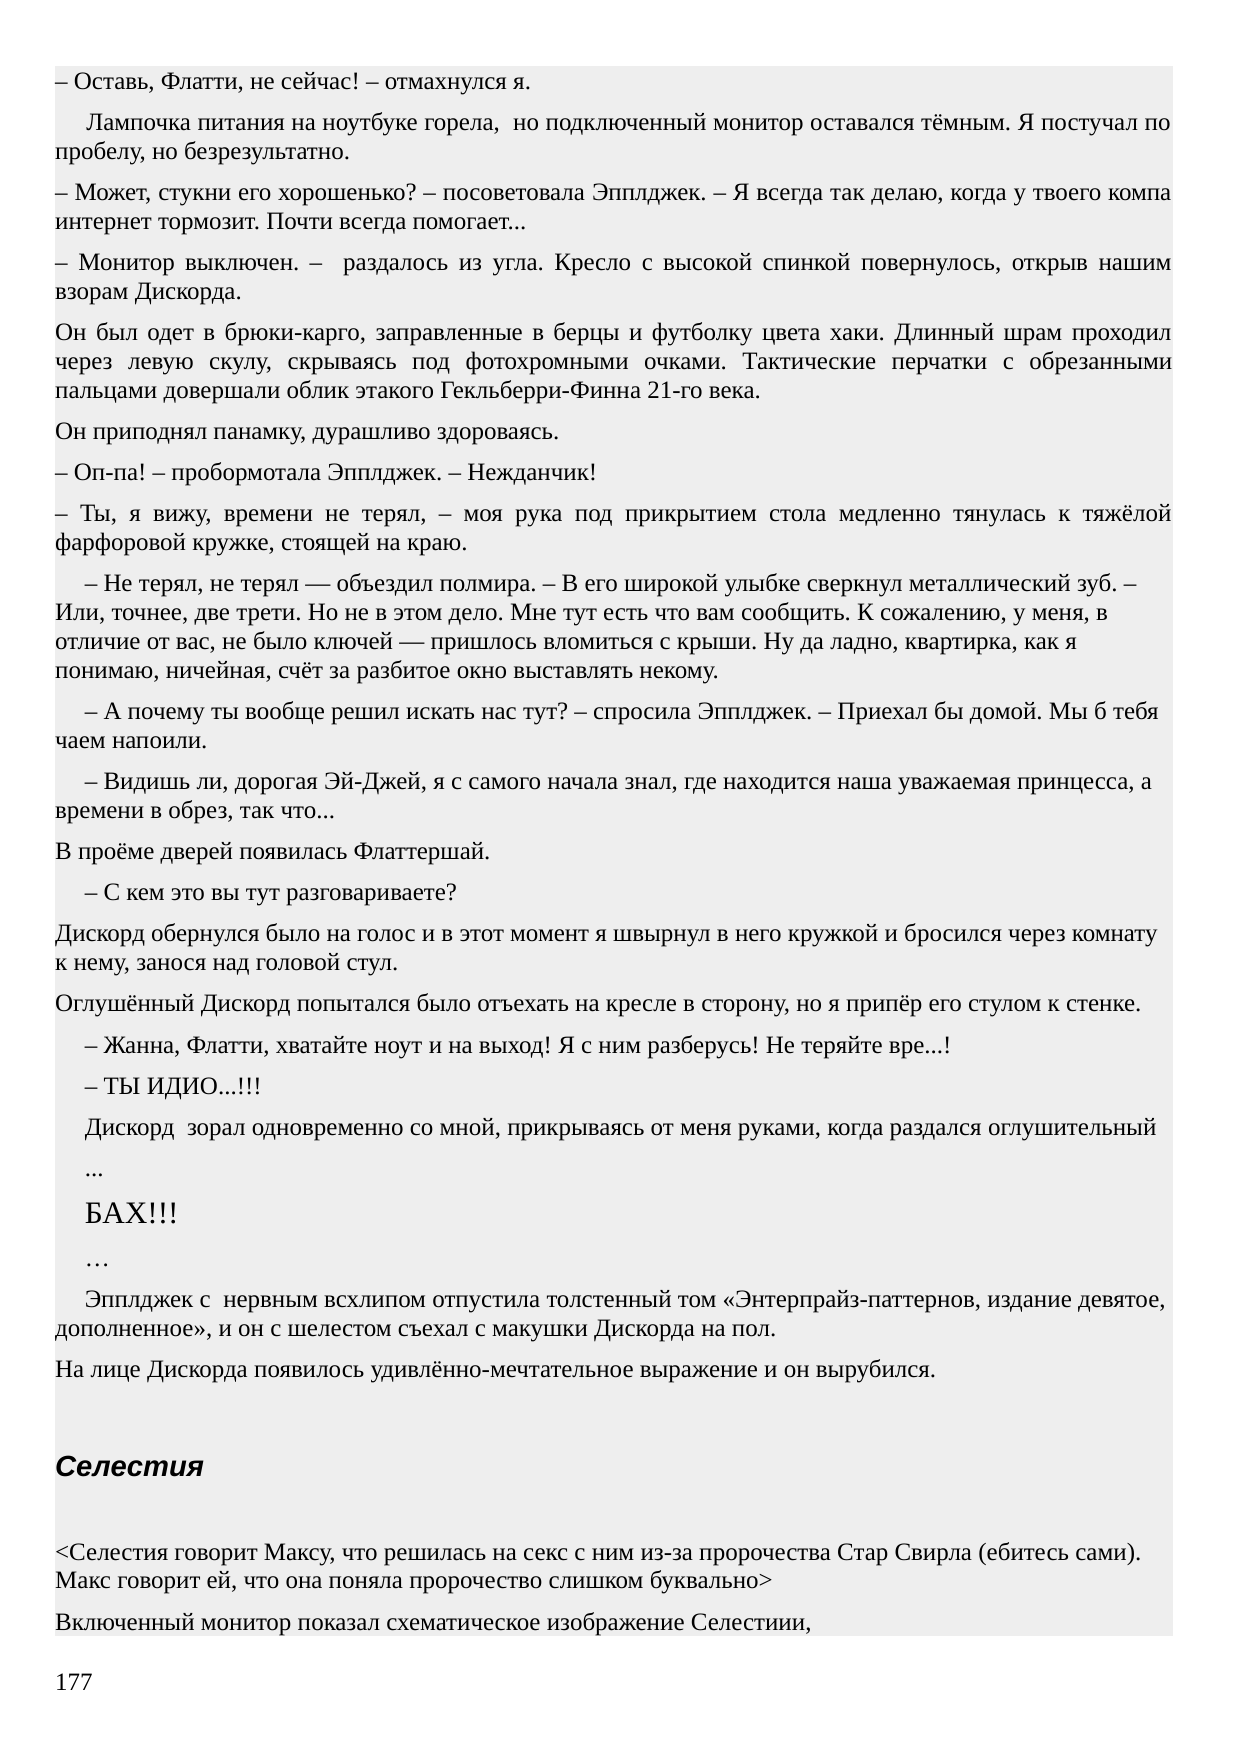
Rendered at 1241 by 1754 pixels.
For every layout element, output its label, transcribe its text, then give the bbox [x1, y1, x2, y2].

text Лампочка питания на ноутбуке горела, но подключенный монитор оставался тёмным. Я постучал по пробелу, но безрезультатно. [55, 107, 1173, 165]
text … [55, 1243, 1173, 1272]
text На лице Дискорда появилось удивлённо-мечтательное выражение и он вырубился. [55, 1354, 1173, 1383]
list Дискорд обернулся было на голос и в этот момент я швырнул в него кружкой и бросился через комнату к нему, занося над головой стул. [55, 918, 1173, 976]
text – ТЫ ИДИО...!!! [55, 1071, 1173, 1100]
text – Ты, я вижу, времени не терял, – моя рука под прикрытием стола медленно тянулась к тяжёлой фарфоровой кружке, стоящей на краю. [55, 498, 1173, 556]
text – Видишь ли, дорогая Эй-Джей, я с самого начала знал, где находится наша уважаемая принцесса, а времени в обрез, так что... [55, 766, 1173, 823]
text В проёме дверей появилась Флаттершай. [55, 836, 1173, 865]
text – Жанна, Флатти, хватайте ноут и на выход! Я с ним разберусь! Не теряйте вре...! [55, 1030, 1173, 1058]
text – Не терял, не терял — объездил полмира. – В его широкой улыбке сверкнул металлический зуб. – Или, точнее, две трети. Но не в этом дело. Мне тут есть что вам сообщить. К сожалению, у меня, в отличие от вас, не было ключей — пришлось вломиться с крыши. Ну да ладно, квартирка, как я понимаю, ничейная, счёт за разбитое окно выставлять некому. [55, 568, 1173, 683]
text Он приподнял панамку, дурашливо здороваясь. [55, 416, 1173, 445]
text – Может, стукни его хорошенько? – посоветовала Эпплджек. – Я всегда так делаю, когда у твоего компа интернет тормозит. Почти всегда помогает... [55, 177, 1173, 235]
text Оглушённый Дискорд попытался было отъехать на кресле в сторону, но я припёр его стулом к стенке. [55, 988, 1173, 1017]
text Дискорд зорал одновременно со мной, прикрываясь от меня руками, когда раздался оглушительный [55, 1112, 1173, 1141]
subtitle Селестия [55, 1449, 1173, 1483]
text – Оставь, Флатти, не сейчас! – отмахнулся я. [55, 66, 1173, 95]
text Включенный монитор показал схематическое изображение Селестиии, [55, 1607, 1173, 1636]
text ... [55, 1153, 1173, 1182]
text – Монитор выключен. – раздалось из угла. Кресло с высокой спинкой повернулось, открыв нашим взорам Дискорда. [55, 247, 1173, 305]
text Эпплджек с нервным всхлипом отпустила толстенный том «Энтерпрайз-паттернов, издание девятое, дополненное», и он с шелестом съехал с макушки Дискорда на пол. [55, 1284, 1173, 1342]
text БАХ!!! [55, 1195, 1173, 1231]
text – А почему ты вообще решил искать нас тут? – спросила Эпплджек. – Приехал бы домой. Мы б тебя чаем напоили. [55, 696, 1173, 753]
text Он был одет в брюки-карго, заправленные в берцы и футболку цвета хаки. Длинный шрам проходил через левую скулу, скрываясь под фотохромными очками. Тактические перчатки с обрезанными пальцами довершали облик этакого Гекльберри-Финна 21-го века. [55, 317, 1173, 403]
text – С кем это вы тут разговариваете? [55, 877, 1173, 906]
text – Оп-па! – пробормотала Эпплджек. – Нежданчик! [55, 457, 1173, 486]
text <Селестия говорит Максу, что решилась на секс с ним из-за пророчества Стар Свирла (ебитесь сами). Макс говорит ей, что она поняла пророчество слишком буквально> [55, 1537, 1173, 1594]
